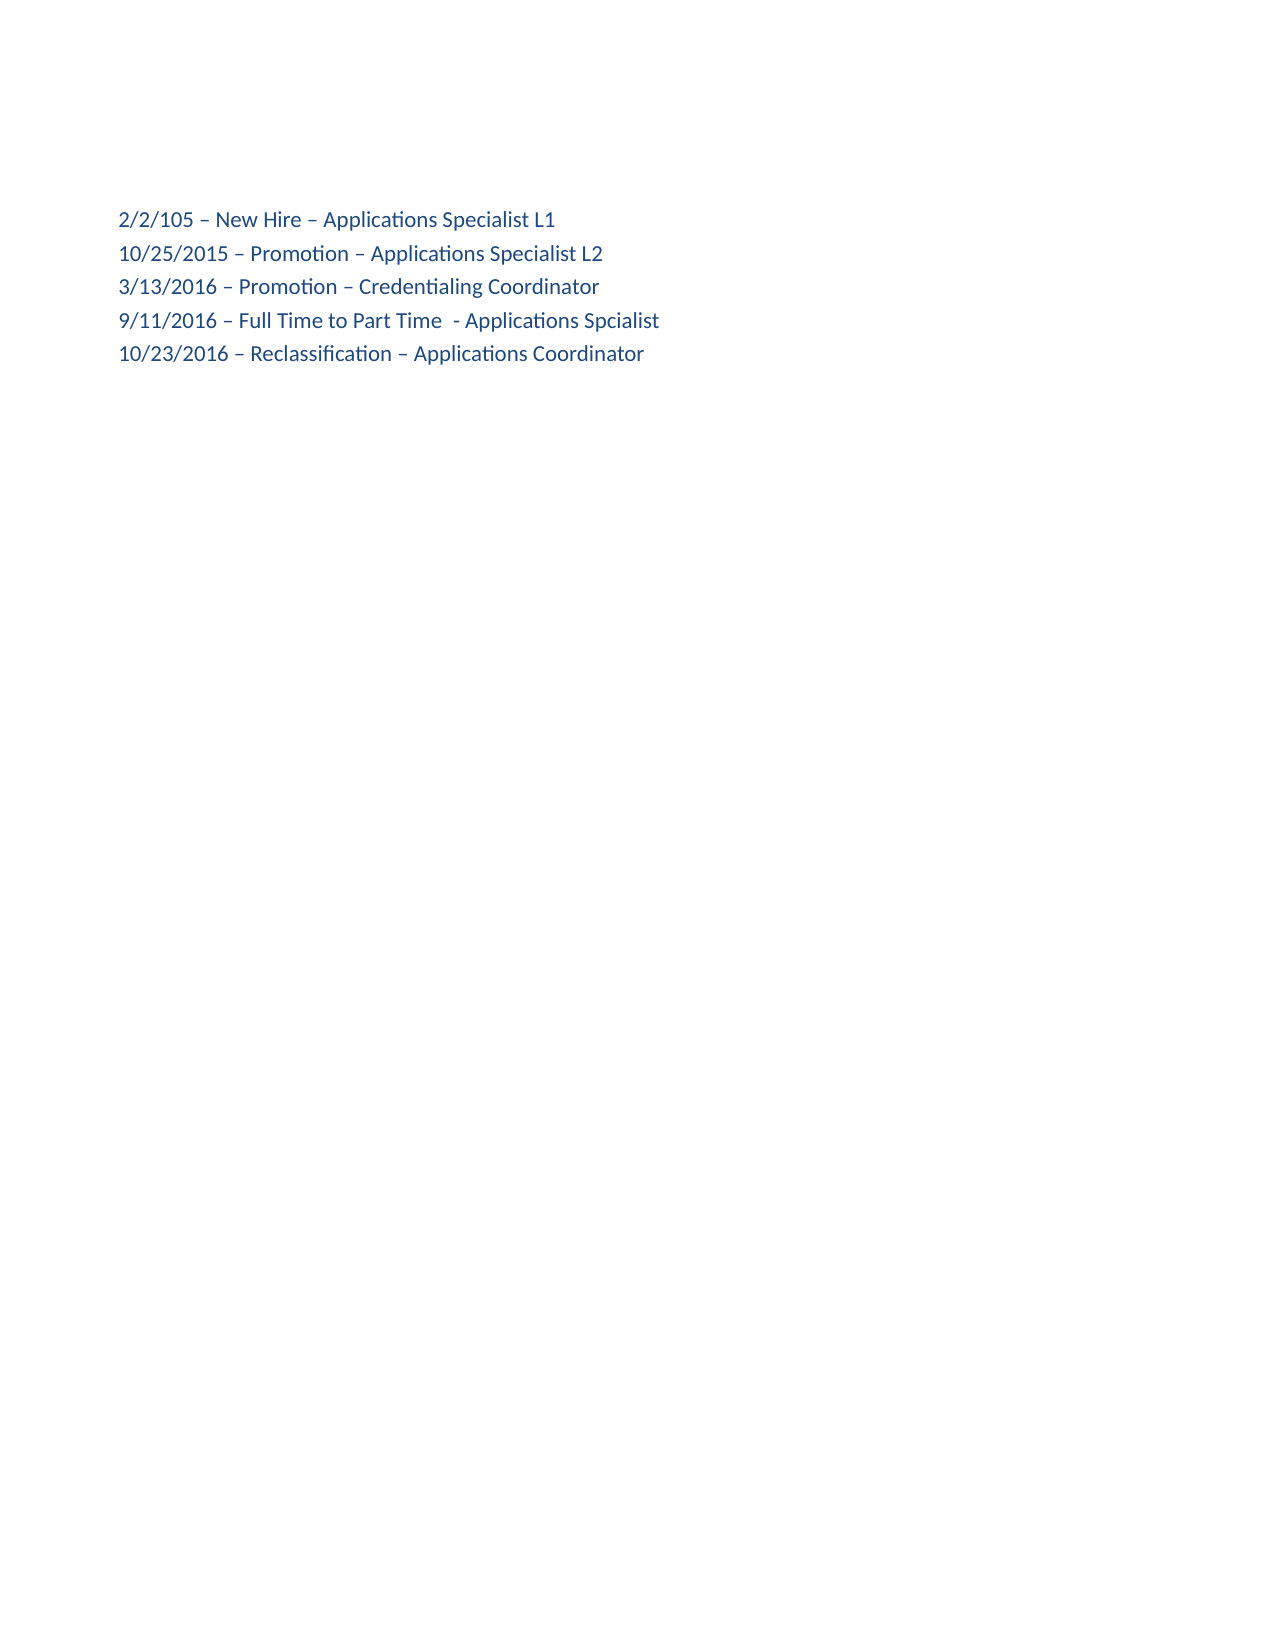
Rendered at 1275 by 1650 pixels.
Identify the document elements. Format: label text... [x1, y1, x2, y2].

text 2/2/105 – New Hire – Applications Specialist L1 [118, 205, 1157, 233]
text 3/13/2016 – Promotion – Credentialing Coordinator [118, 272, 1157, 300]
text 10/25/2015 – Promotion – Applications Specialist L2 [118, 239, 1157, 267]
text 9/11/2016 – Full Time to Part Time - Applications Spcialist [118, 306, 1157, 334]
text 10/23/2016 – Reclassification – Applications Coordinator [118, 339, 1157, 367]
